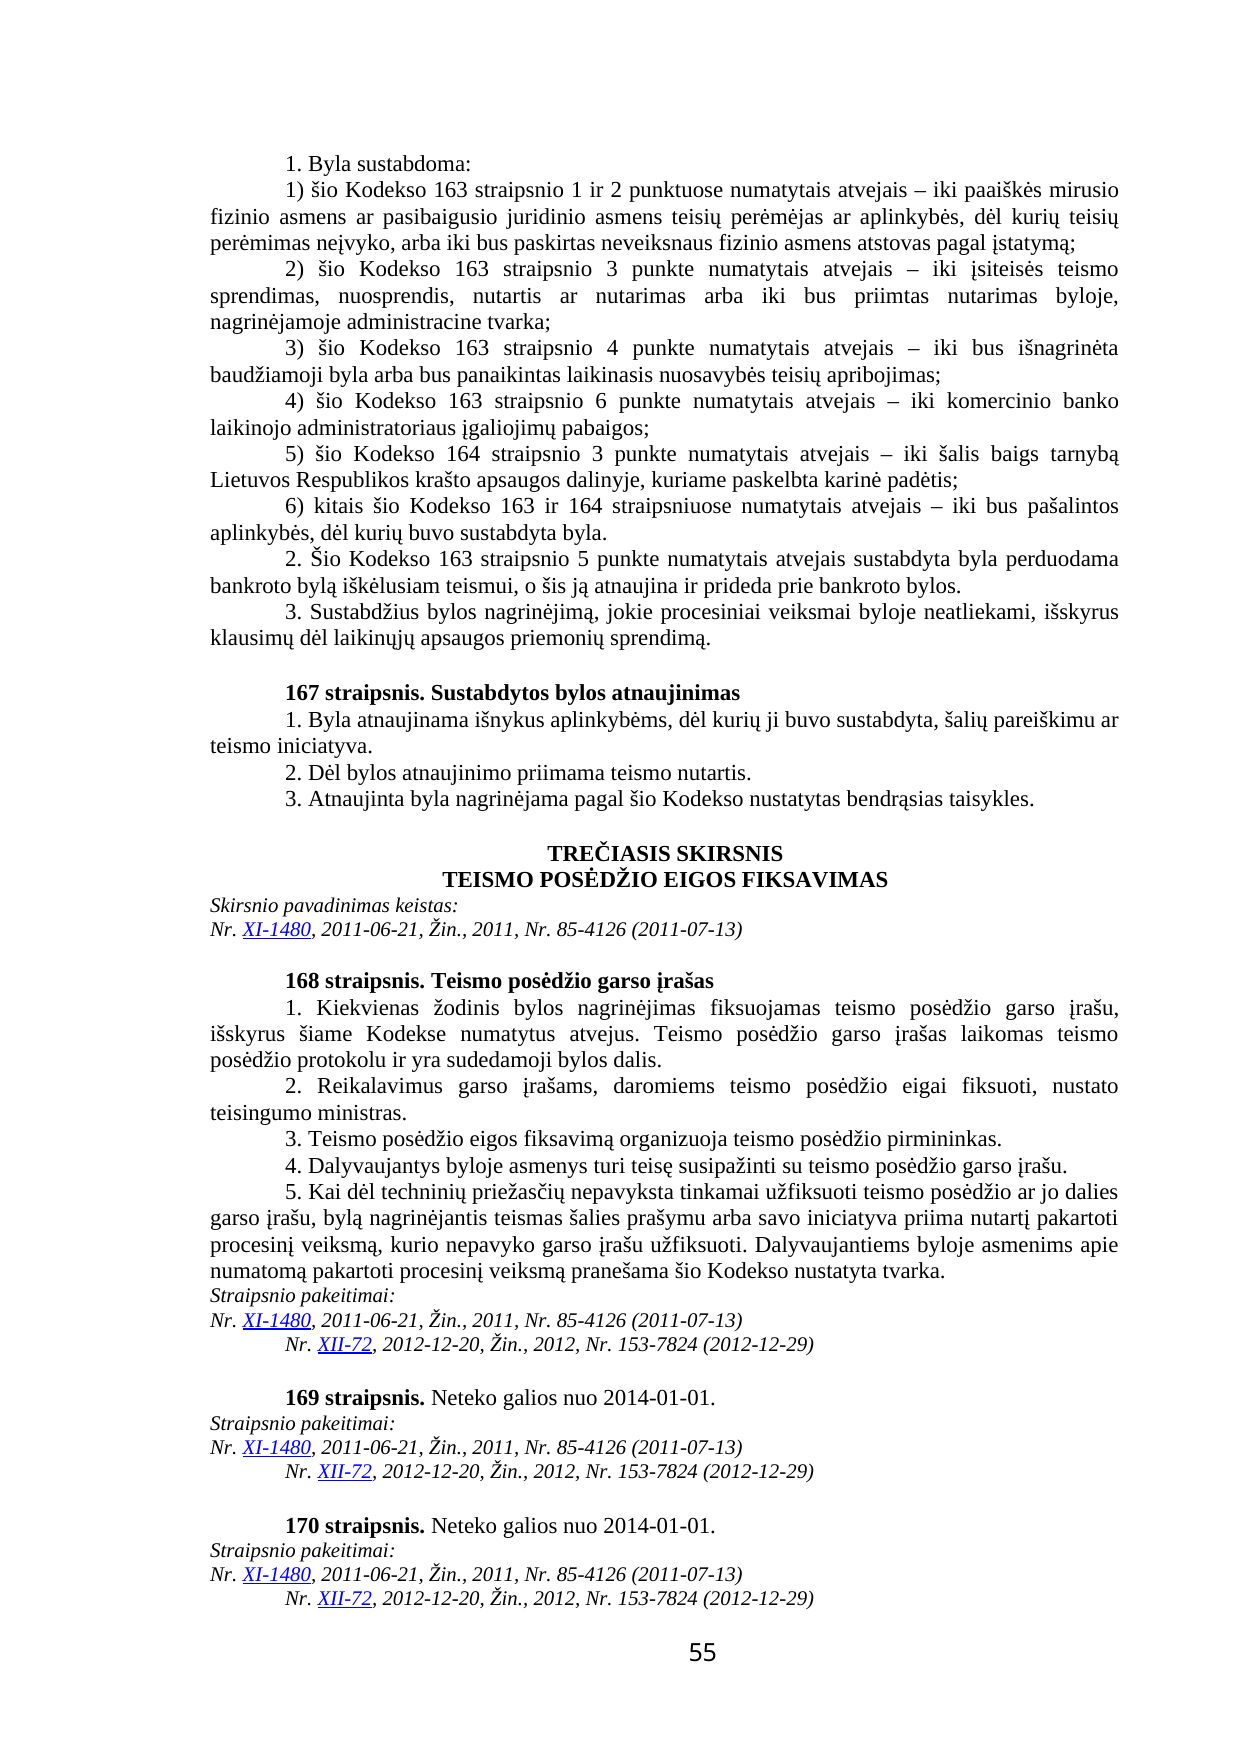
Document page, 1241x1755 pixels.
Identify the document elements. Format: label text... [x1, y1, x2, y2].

text 170 straipsnis. Neteko galios nuo 2014-01-01. [210, 1512, 1120, 1538]
text 1) šio Kodekso 163 straipsnio 1 ir 2 punktuose numatytais atvejais – iki paaiškės mirusio fizinio asmens ar pasibaigusio juridinio asmens teisių perėmėjas ar aplinkybės, dėl kurių teisių perėmimas neįvyko, arba iki bus paskirtas neveiksnaus fizinio asmens atstovas pagal įstatymą; [210, 176, 1120, 255]
text Straipsnio pakeitimai: [210, 1283, 1120, 1307]
text Nr. XI-1480, 2011-06-21, Žin., 2011, Nr. 85-4126 (2011-07-13) [210, 1307, 1120, 1332]
text Nr. XI-1480, 2011-06-21, Žin., 2011, Nr. 85-4126 (2011-07-13) [210, 1435, 1120, 1459]
text 2. Reikalavimus garso įrašams, daromiems teismo posėdžio eigai fiksuoti, nustato teisingumo ministras. [210, 1073, 1120, 1125]
text TEISMO POSĖDŽIO EIGOS FIKSAVIMAS [210, 866, 1120, 893]
text 2. Dėl bylos atnaujinimo priimama teismo nutartis. [210, 758, 1120, 785]
text 3) šio Kodekso 163 straipsnio 4 punkte numatytais atvejais – iki bus išnagrinėta baudžiamoji byla arba bus panaikintas laikinasis nuosavybės teisių apribojimas; [210, 334, 1120, 387]
text Nr. XII-72, 2012-12-20, Žin., 2012, Nr. 153-7824 (2012-12-29) [210, 1459, 1120, 1483]
text 6) kitais šio Kodekso 163 ir 164 straipsniuose numatytais atvejais – iki bus pašalintos aplinkybės, dėl kurių buvo sustabdyta byla. [210, 493, 1120, 545]
text 168 straipsnis. Teismo posėdžio garso įrašas [210, 967, 1120, 993]
text Straipsnio pakeitimai: [210, 1411, 1120, 1435]
text 4. Dalyvaujantys byloje asmenys turi teisę susipažinti su teismo posėdžio garso įrašu. [210, 1152, 1120, 1178]
text 2) šio Kodekso 163 straipsnio 3 punkte numatytais atvejais – iki įsiteisės teismo sprendimas, nuosprendis, nutartis ar nutarimas arba iki bus priimtas nutarimas byloje, nagrinėjamoje administracine tvarka; [210, 255, 1120, 334]
text 5) šio Kodekso 164 straipsnio 3 punkte numatytais atvejais – iki šalis baigs tarnybą Lietuvos Respublikos krašto apsaugos dalinyje, kuriame paskelbta karinė padėtis; [210, 440, 1120, 493]
text Nr. XII-72, 2012-12-20, Žin., 2012, Nr. 153-7824 (2012-12-29) [210, 1332, 1120, 1356]
text 3. Teismo posėdžio eigos fiksavimą organizuoja teismo posėdžio pirmininkas. [210, 1125, 1120, 1152]
text Nr. XII-72, 2012-12-20, Žin., 2012, Nr. 153-7824 (2012-12-29) [210, 1586, 1120, 1610]
text 3. Sustabdžius bylos nagrinėjimą, jokie procesiniai veiksmai byloje neatliekami, išskyrus klausimų dėl laikinųjų apsaugos priemonių sprendimą. [210, 598, 1120, 651]
text Nr. XI-1480, 2011-06-21, Žin., 2011, Nr. 85-4126 (2011-07-13) [210, 917, 1120, 941]
text 5. Kai dėl techninių priežasčių nepavyksta tinkamai užfiksuoti teismo posėdžio ar jo dalies garso įrašu, bylą nagrinėjantis teismas šalies prašymu arba savo iniciatyva priima nutartį pakartoti procesinį veiksmą, kurio nepavyko garso įrašu užfiksuoti. Dalyvaujantiems byloje asmenims apie numatomą pakartoti procesinį veiksmą pranešama šio Kodekso nustatyta tvarka. [210, 1178, 1120, 1283]
text 1. Byla sustabdoma: [210, 150, 1120, 176]
subtitle Trečiasis skirsnis [210, 840, 1120, 866]
text 3. Atnaujinta byla nagrinėjama pagal šio Kodekso nustatytas bendrąsias taisykles. [210, 785, 1120, 811]
text Skirsnio pavadinimas keistas: [210, 893, 1120, 917]
text Straipsnio pakeitimai: [210, 1538, 1120, 1562]
text 169 straipsnis. Neteko galios nuo 2014-01-01. [210, 1384, 1120, 1411]
text 2. Šio Kodekso 163 straipsnio 5 punkte numatytais atvejais sustabdyta byla perduodama bankroto bylą iškėlusiam teismui, o šis ją atnaujina ir prideda prie bankroto bylos. [210, 545, 1120, 598]
text 1. Kiekvienas žodinis bylos nagrinėjimas fiksuojamas teismo posėdžio garso įrašu, išskyrus šiame Kodekse numatytus atvejus. Teismo posėdžio garso įrašas laikomas teismo posėdžio protokolu ir yra sudedamoji bylos dalis. [210, 993, 1120, 1073]
text 1. Byla atnaujinama išnykus aplinkybėms, dėl kurių ji buvo sustabdyta, šalių pareiškimu ar teismo iniciatyva. [210, 706, 1120, 758]
text 167 straipsnis. Sustabdytos bylos atnaujinimas [210, 679, 1120, 706]
text Nr. XI-1480, 2011-06-21, Žin., 2011, Nr. 85-4126 (2011-07-13) [210, 1562, 1120, 1586]
text 4) šio Kodekso 163 straipsnio 6 punkte numatytais atvejais – iki komercinio banko laikinojo administratoriaus įgaliojimų pabaigos; [210, 387, 1120, 440]
